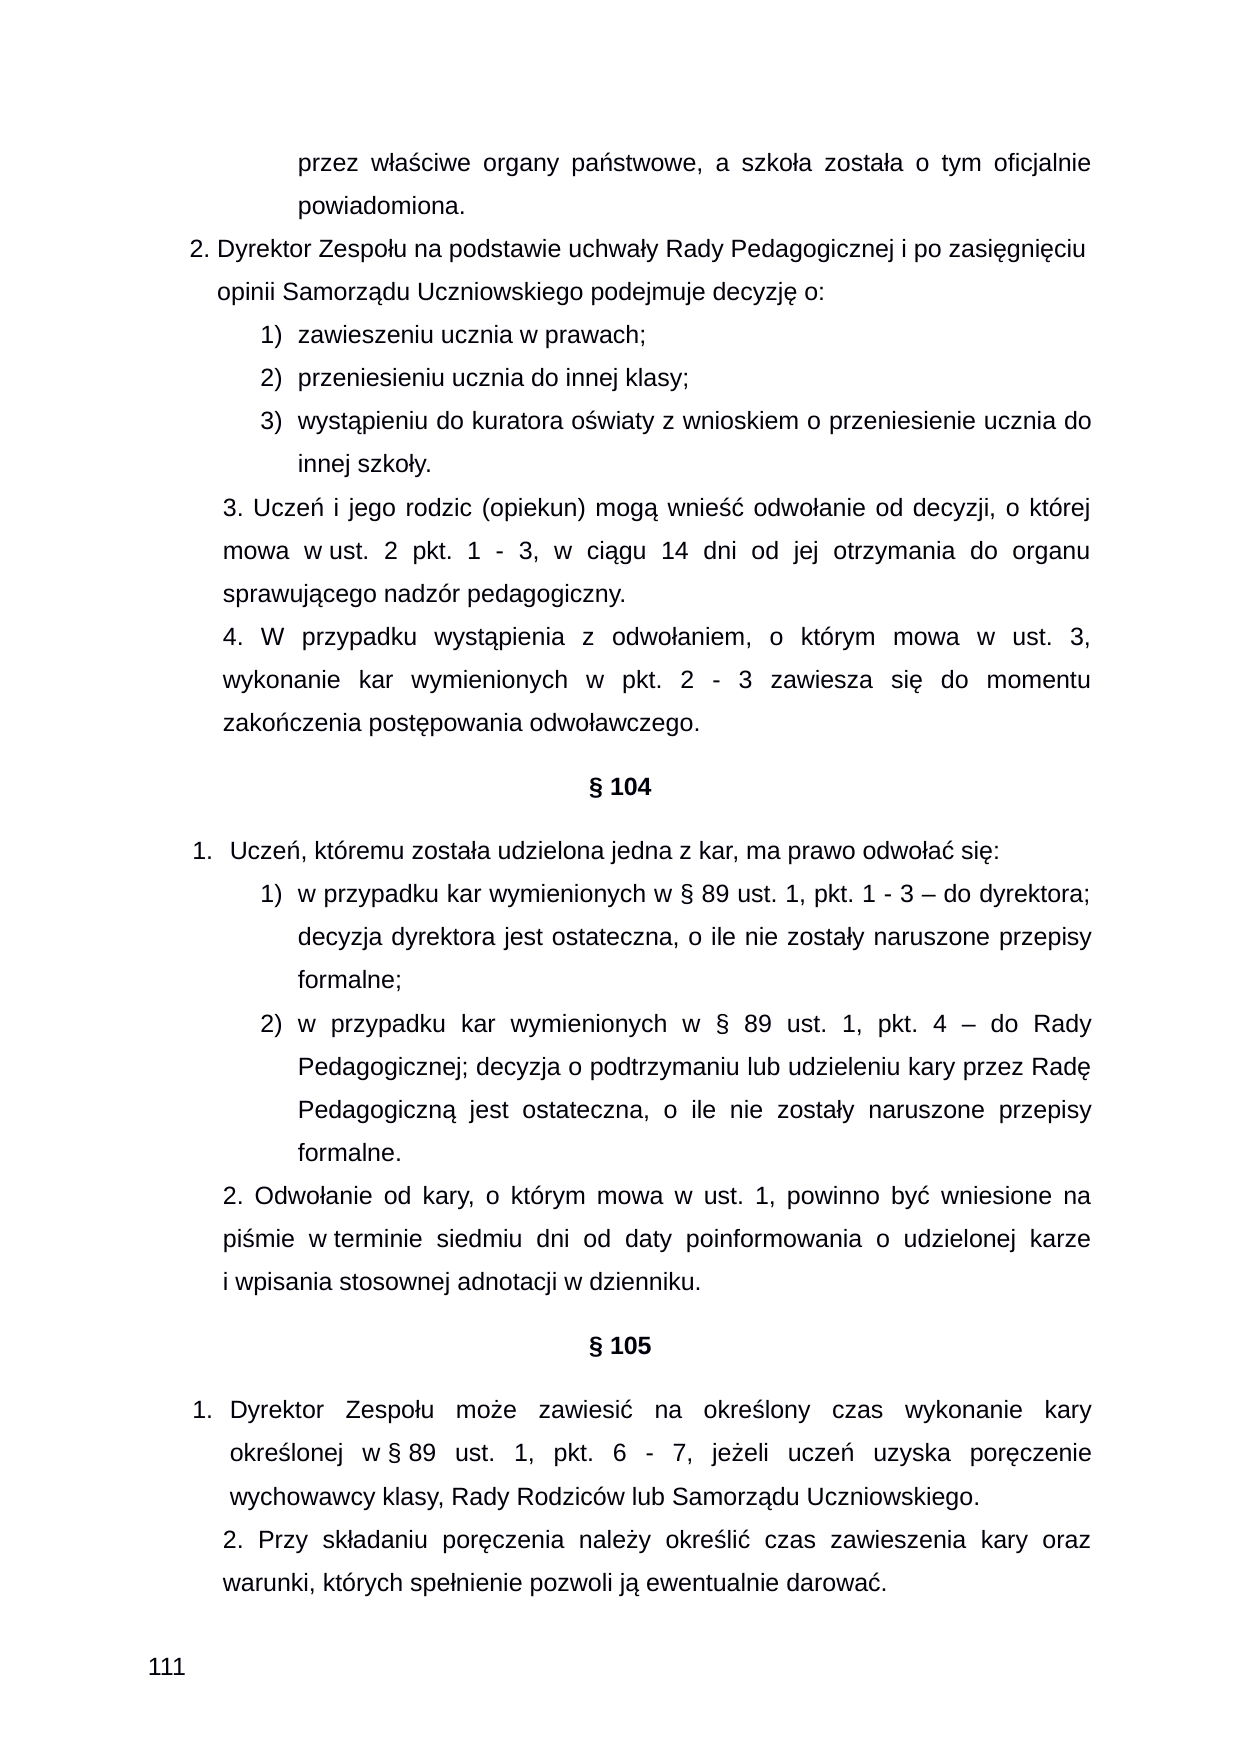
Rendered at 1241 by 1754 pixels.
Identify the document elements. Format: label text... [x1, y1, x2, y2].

subtitle 3. Uczeń i jego rodzic (opiekun) mogą wnieść odwołanie od decyzji, o której mowa w ust. 2 pkt. 1 - 3, w ciągu 14 dni od jej otrzymania do organu sprawującego nadzór pedagogiczny. [223, 493, 1093, 608]
subtitle 2. Dyrektor Zespołu na podstawie uchwały Rady Pedagogicznej i po zasięgnięciu [148, 234, 1093, 263]
subtitle opinii Samorządu Uczniowskiego podejmuje decyzję o: [148, 277, 1093, 306]
subtitle zawieszeniu ucznia w prawach; [260, 320, 1093, 349]
subtitle wystąpieniu do kuratora oświaty z wnioskiem o przeniesienie ucznia do innej szkoły. [260, 406, 1093, 478]
subtitle 2. Odwołanie od kary, o którym mowa w ust. 1, powinno być wniesione na piśmie w terminie siedmiu dni od daty poinformowania o udzielonej karze i wpisania stosownej adnotacji w dzienniku. [223, 1181, 1093, 1296]
text § 105 [148, 1331, 1093, 1360]
text § 104 [148, 772, 1093, 801]
subtitle przeniesieniu ucznia do innej klasy; [260, 363, 1093, 392]
subtitle 4. W przypadku wystąpienia z odwołaniem, o którym mowa w ust. 3, wykonanie kar wymienionych w pkt. 2 - 3 zawiesza się do momentu zakończenia postępowania odwoławczego. [223, 622, 1093, 737]
subtitle Dyrektor Zespołu może zawiesić na określony czas wykonanie kary określonej w § 89 ust. 1, pkt. 6 - 7, jeżeli uczeń uzyska poręczenie wychowawcy klasy, Rady Rodziców lub Samorządu Uczniowskiego. [192, 1395, 1093, 1510]
subtitle w przypadku kar wymienionych w § 89 ust. 1, pkt. 4 – do Rady Pedagogicznej; decyzja o podtrzymaniu lub udzieleniu kary przez Radę Pedagogiczną jest ostateczna, o ile nie zostały naruszone przepisy formalne. [260, 1009, 1093, 1167]
subtitle 2. Przy składaniu poręczenia należy określić czas zawieszenia kary oraz warunki, których spełnienie pozwoli ją ewentualnie darować. [223, 1525, 1093, 1597]
subtitle przez właściwe organy państwowe, a szkoła została o tym oficjalnie powiadomiona. [260, 148, 1093, 219]
subtitle w przypadku kar wymienionych w § 89 ust. 1, pkt. 1 - 3 – do dyrektora; decyzja dyrektora jest ostateczna, o ile nie zostały naruszone przepisy formalne; [260, 879, 1093, 994]
subtitle Uczeń, któremu została udzielona jedna z kar, ma prawo odwołać się: [192, 836, 1093, 865]
